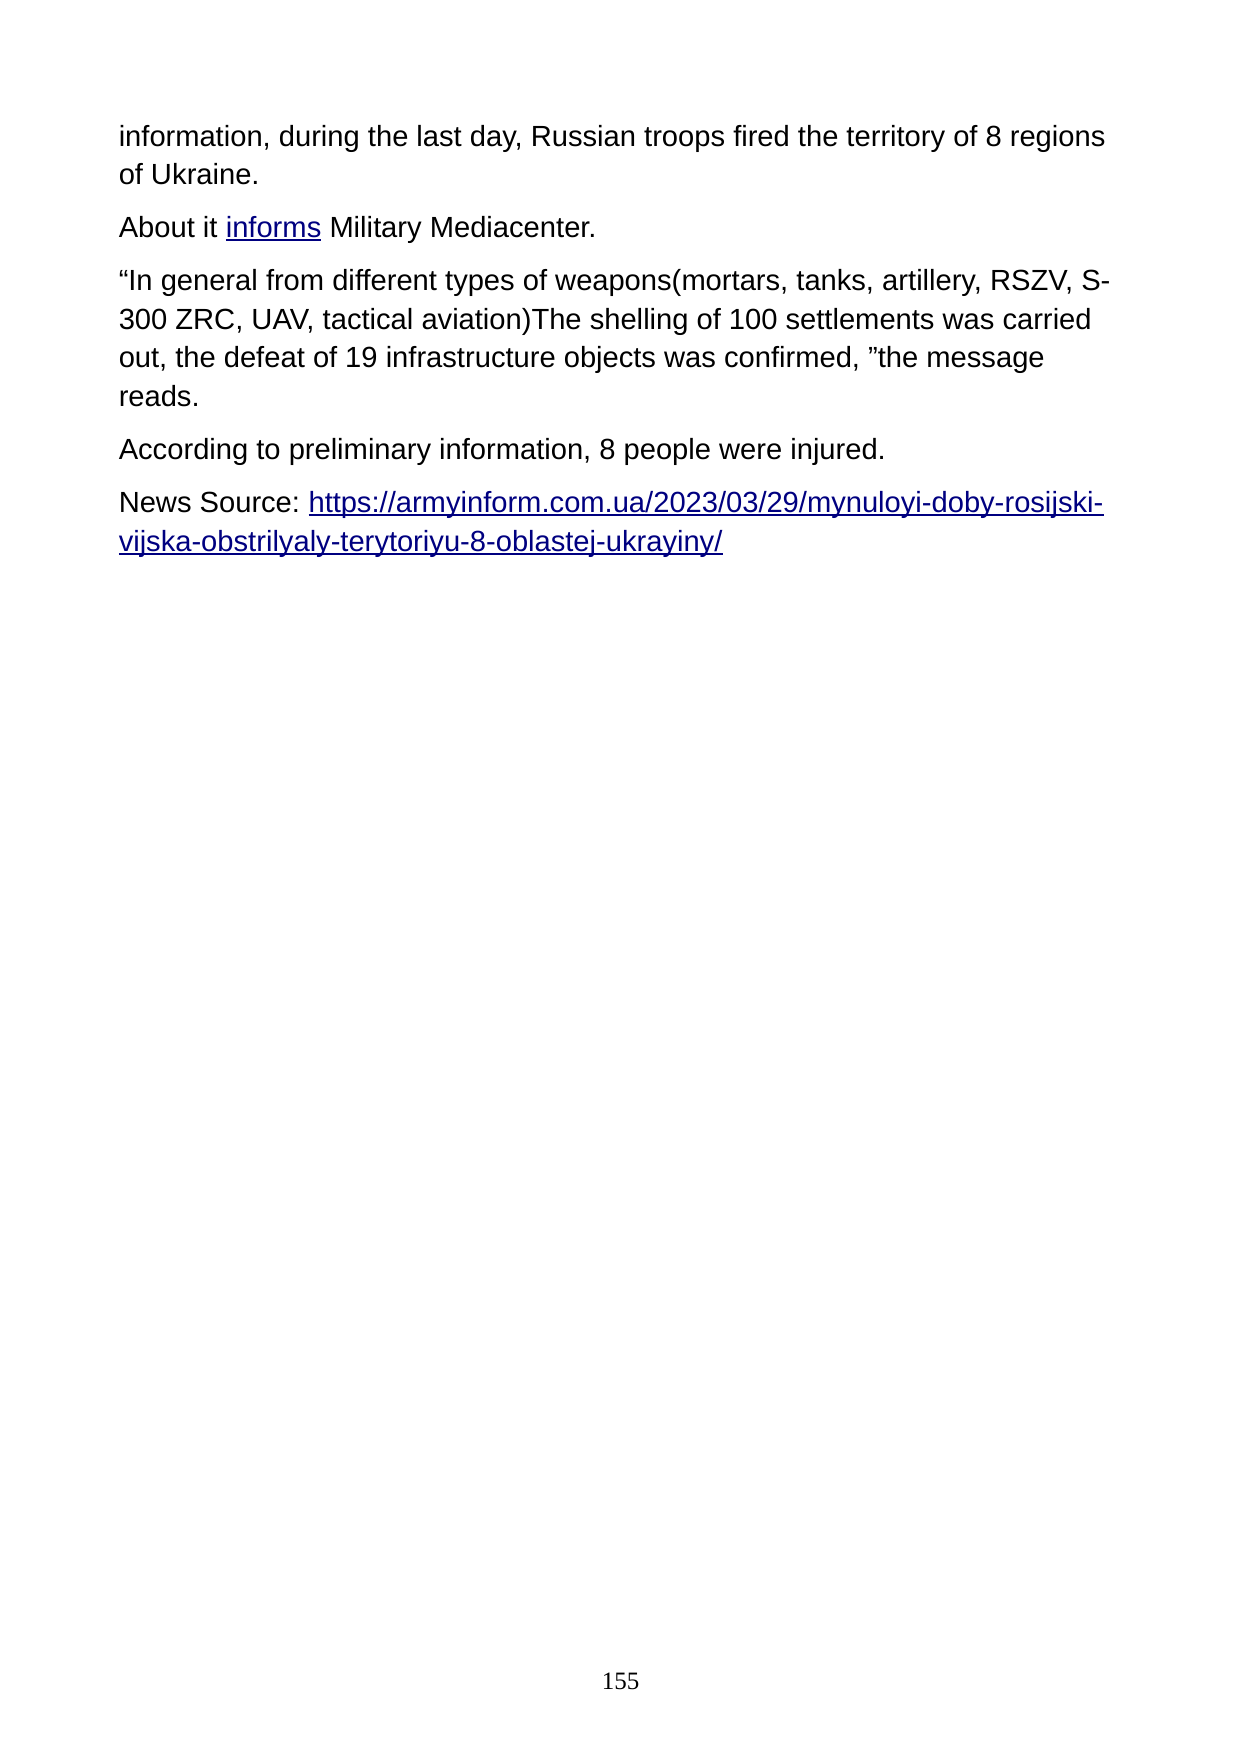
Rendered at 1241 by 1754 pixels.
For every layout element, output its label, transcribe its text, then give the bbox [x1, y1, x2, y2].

text News Source: https://armyinform.com.ua/2023/03/29/mynuloyi-doby-rosijski-vijska-obstrilyaly-terytoriyu-8-oblastej-ukrayiny/ [118, 485, 1122, 557]
text information, during the last day, Russian troops fired the territory of 8 regions of Ukraine. [118, 118, 1122, 191]
text “In general from different types of weapons(mortars, tanks, artillery, RSZV, S-300 ZRC, UAV, tactical aviation)The shelling of 100 settlements was carried out, the defeat of 19 infrastructure objects was confirmed, ”the message reads. [118, 263, 1122, 412]
text According to preliminary information, 8 people were injured. [118, 432, 1122, 466]
text About it informs Military Mediacenter. [118, 210, 1122, 244]
